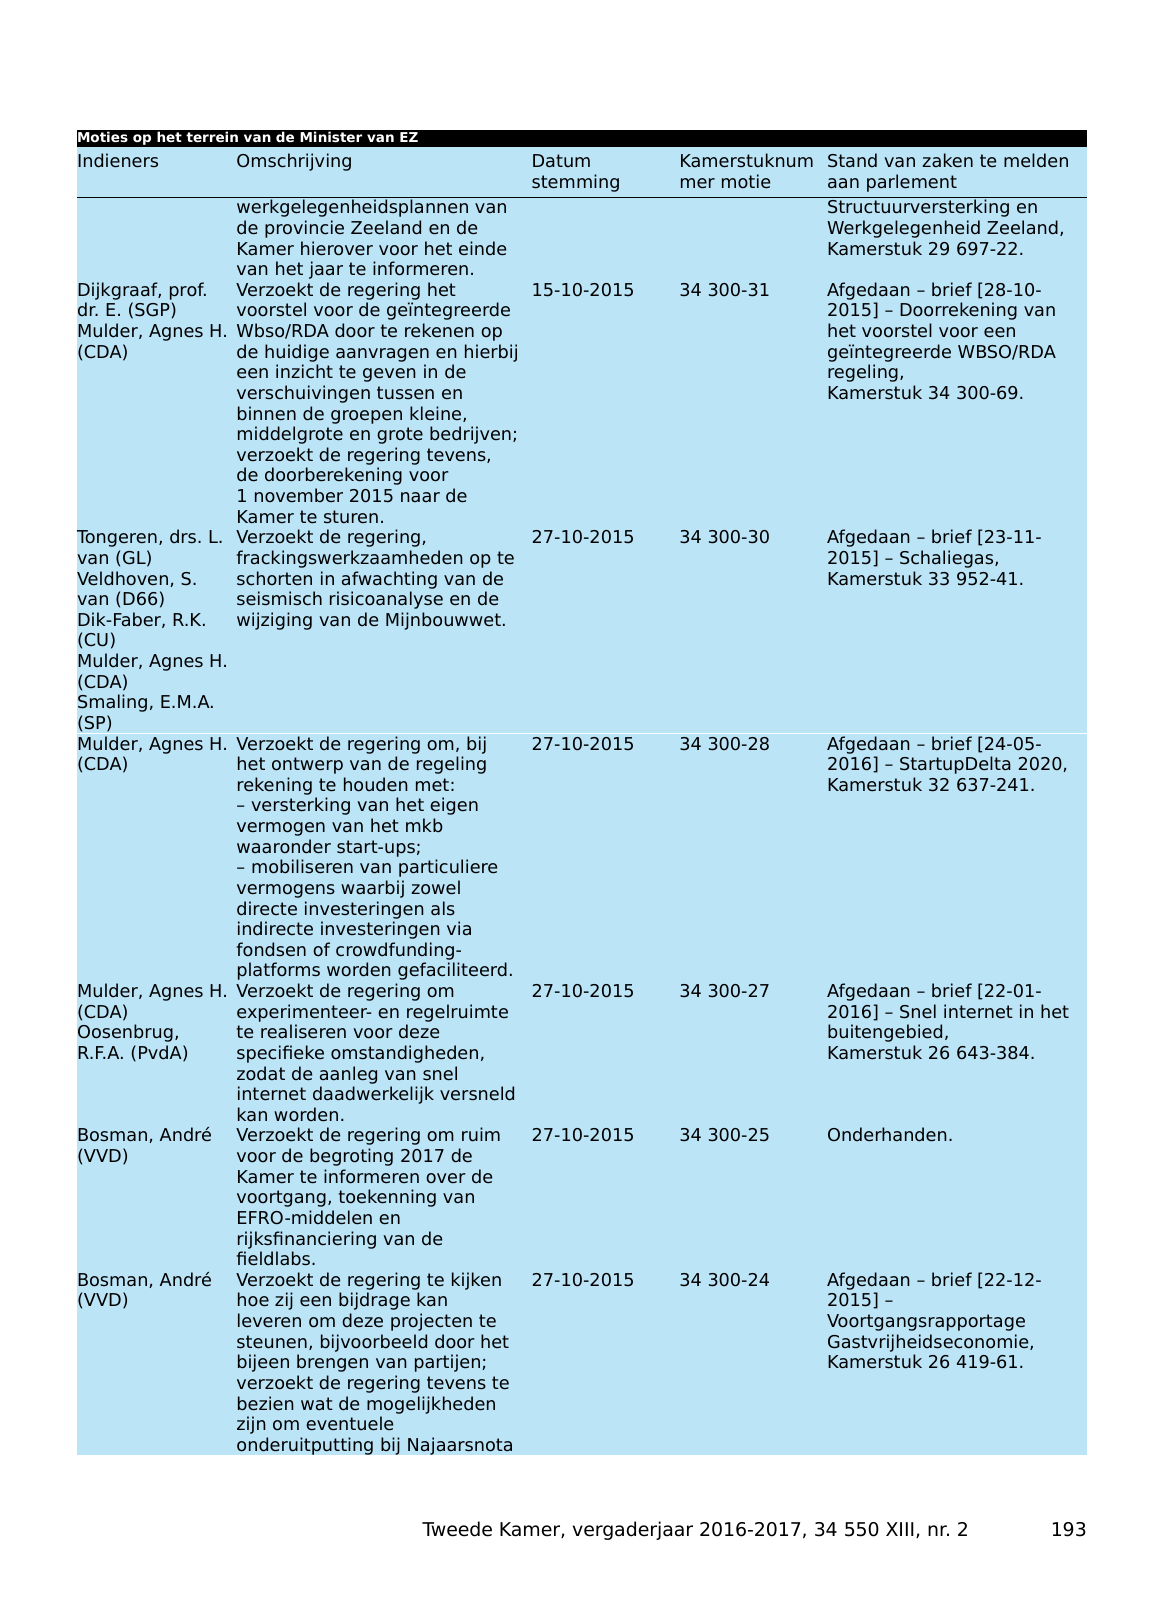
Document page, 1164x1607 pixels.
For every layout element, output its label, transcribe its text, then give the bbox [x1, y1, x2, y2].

table_cell Verzoekt de regering om experimenteer- en regelruimte te realiseren voor deze specifieke omstandigheden, zodat de aanleg van snel internet daadwerkelijk versneld kan worden. [230, 981, 526, 1125]
table_cell Dijkgraaf, prof. dr. E. (SGP) Mulder, Agnes H. (CDA) [77, 280, 230, 527]
table_cell [673, 198, 821, 280]
table_cell Afgedaan – brief [28-10-2015] – Doorrekening van het voorstel voor een geïntegreerde WBSO/RDA regeling, Kamerstuk 34 300-69. [821, 280, 1087, 527]
table_cell Omschrijving [230, 147, 526, 197]
table_cell 27-10-2015 [526, 527, 673, 733]
table_cell werkgelegenheidsplannen van de provincie Zeeland en de Kamer hierover voor het einde van het jaar te informeren. [230, 198, 526, 280]
table_cell 15-10-2015 [526, 280, 673, 527]
table_cell 34 300-25 [673, 1125, 821, 1270]
table_cell Bosman, André (VVD) [77, 1125, 230, 1270]
table_cell Indieners [77, 147, 230, 197]
table_cell Afgedaan – brief [24-05-2016] – StartupDelta 2020, Kamerstuk 32 637-241. [821, 734, 1087, 981]
table_cell 34 300-30 [673, 527, 821, 733]
table_cell 34 300-31 [673, 280, 821, 527]
table_cell [526, 198, 673, 280]
table_cell Afgedaan – brief [22-01-2016] – Snel internet in het buitengebied, Kamerstuk 26 643-384. [821, 981, 1087, 1125]
table_cell 34 300-28 [673, 734, 821, 981]
table_cell Structuurversterking en Werkgelegenheid Zeeland, Kamerstuk 29 697-22. [821, 198, 1087, 280]
table_cell Kamerstuknummer motie [673, 147, 821, 197]
table_cell Stand van zaken te melden aan parlement [821, 147, 1087, 197]
table_cell 34 300-24 [673, 1270, 821, 1455]
table_cell 34 300-27 [673, 981, 821, 1125]
table_cell Datum stemming [526, 147, 673, 197]
table_cell Mulder, Agnes H. (CDA) Oosenbrug, R.F.A. (PvdA) [77, 981, 230, 1125]
table_cell 27-10-2015 [526, 1125, 673, 1270]
table_cell Afgedaan – brief [23-11-2015] – Schaliegas, Kamerstuk 33 952-41. [821, 527, 1087, 733]
table_cell Verzoekt de regering om, bij het ontwerp van de regeling rekening te houden met: – versterking van het eigen vermogen van het mkb waaronder start-ups; – mobiliseren van particuliere vermogens waarbij zowel directe investeringen als indirecte investeringen via fondsen of crowdfunding-platforms worden gefaciliteerd. [230, 734, 526, 981]
table_cell 27-10-2015 [526, 734, 673, 981]
table_cell Bosman, André (VVD) [77, 1270, 230, 1455]
table_cell Tongeren, drs. L. van (GL) Veldhoven, S. van (D66) Dik-Faber, R.K. (CU) Mulder, Agnes H. (CDA) Smaling, E.M.A. (SP) [77, 527, 230, 733]
table_cell Mulder, Agnes H. (CDA) [77, 734, 230, 981]
table_cell Onderhanden. [821, 1125, 1087, 1270]
table_cell Verzoekt de regering, frackingswerkzaamheden op te schorten in afwachting van de seismisch risicoanalyse en de wijziging van de Mijnbouwwet. [230, 527, 526, 733]
table_header Moties op het terrein van de Minister van EZ [77, 130, 1087, 146]
table_cell Afgedaan – brief [22-12-2015] – Voortgangsrapportage Gastvrijheidseconomie, Kamerstuk 26 419-61. [821, 1270, 1087, 1455]
table_cell 27-10-2015 [526, 981, 673, 1125]
table_cell 27-10-2015 [526, 1270, 673, 1455]
table_cell Verzoekt de regering het voorstel voor de geïntegreerde Wbso/RDA door te rekenen op de huidige aanvragen en hierbij een inzicht te geven in de verschuivingen tussen en binnen de groepen kleine, middelgrote en grote bedrijven; verzoekt de regering tevens, de doorberekening voor 1 november 2015 naar de Kamer te sturen. [230, 280, 526, 527]
table_cell Verzoekt de regering te kijken hoe zij een bijdrage kan leveren om deze projecten te steunen, bijvoorbeeld door het bijeen brengen van partijen; verzoekt de regering tevens te bezien wat de mogelijkheden zijn om eventuele onderuitputting bij Najaarsnota [230, 1270, 526, 1455]
table_cell Verzoekt de regering om ruim voor de begroting 2017 de Kamer te informeren over de voortgang, toekenning van EFRO-middelen en rijksfinanciering van de fieldlabs. [230, 1125, 526, 1270]
table_cell [77, 198, 230, 280]
